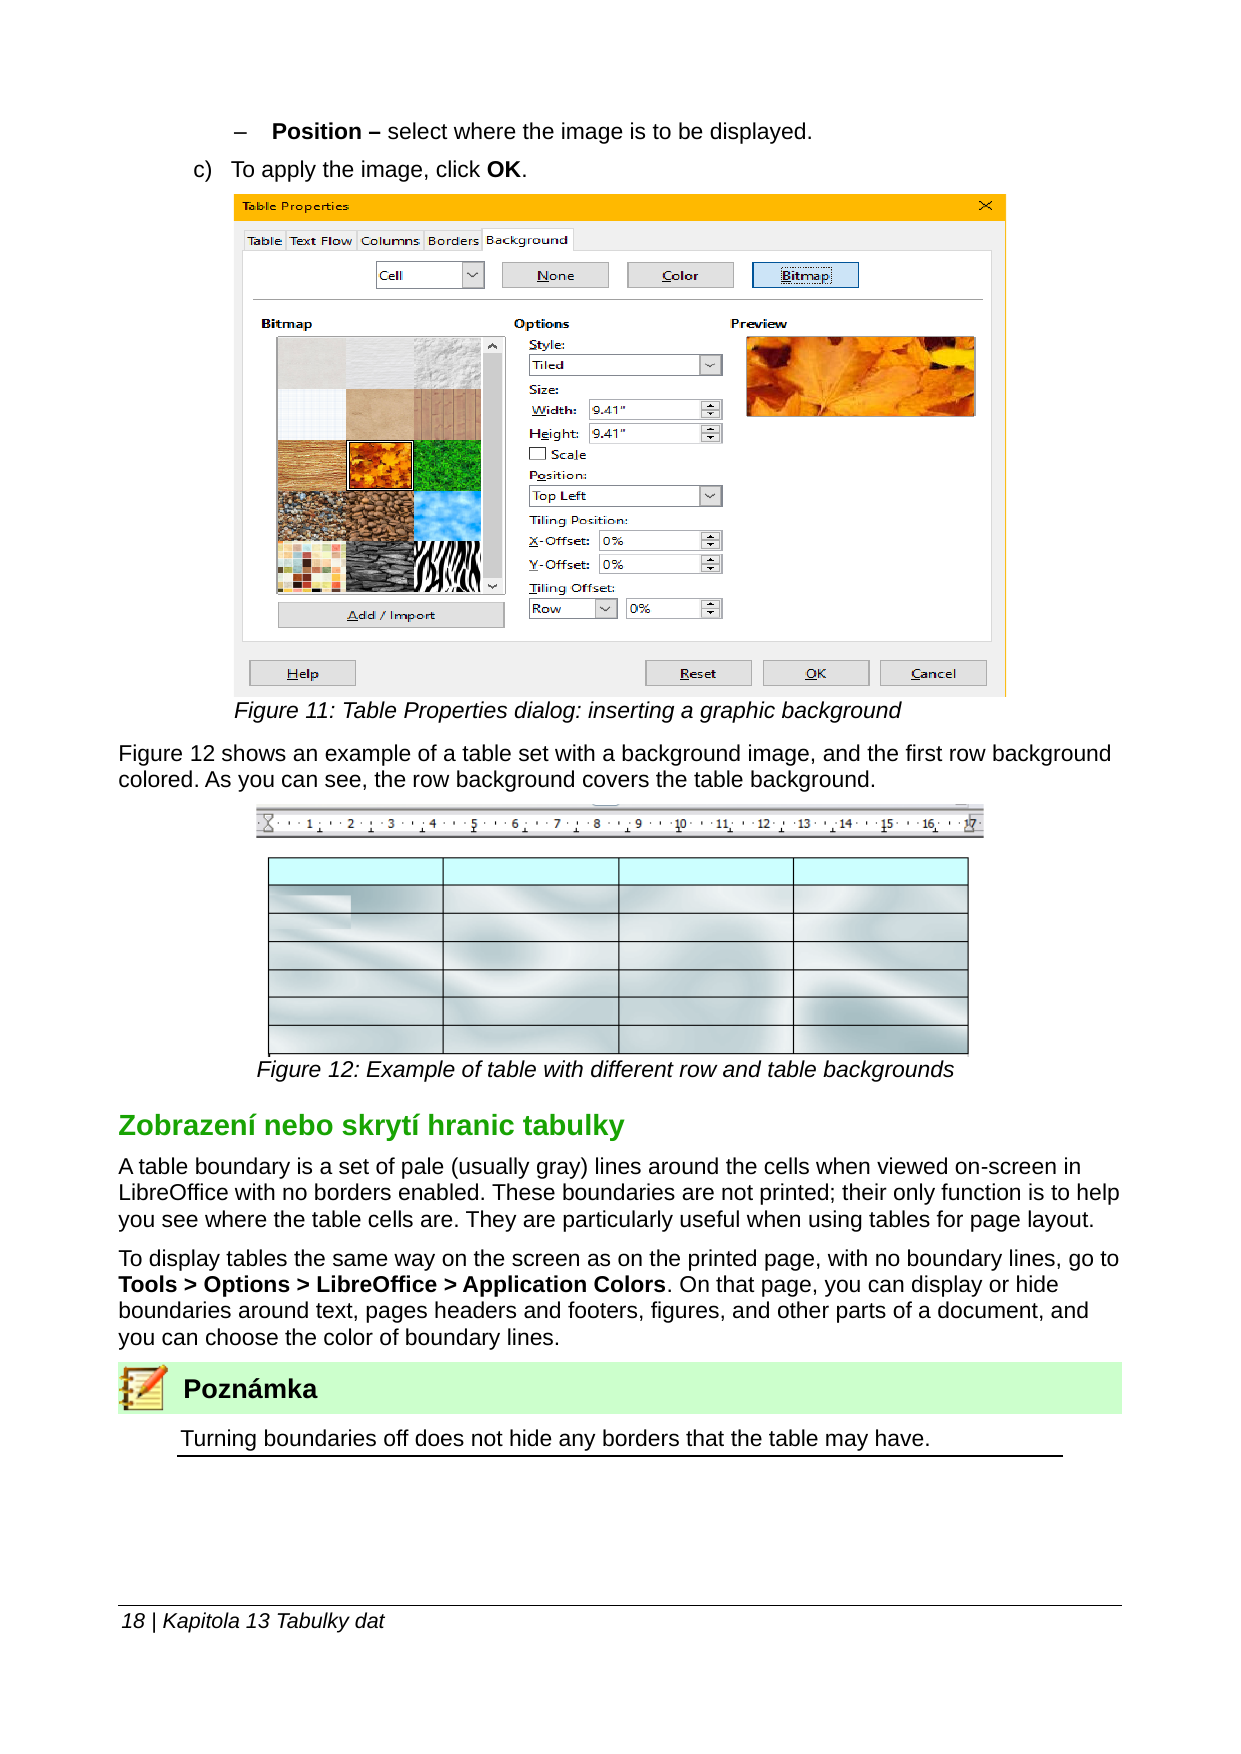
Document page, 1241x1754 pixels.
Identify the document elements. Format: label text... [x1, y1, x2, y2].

picture [233, 194, 1007, 697]
text Figure 11: Table Properties dialog: inserting a graphic background [234, 697, 1006, 723]
list Figure 12 shows an example of a table set with a background image, and the first row background colored. As you can see, the row background covers the table background. [118, 739, 1122, 792]
list To apply the image, click OK. [193, 156, 1122, 183]
subtitle Zobrazení nebo skrytí hranic tabulky [118, 1108, 1122, 1141]
picture [119, 1363, 170, 1414]
text To display tables the same way on the screen as on the printed page, with no boundary lines, go to Tools > Options > LibreOffice > Application Colors. On that page, you can display or hide boundaries around text, pages headers and footers, figures, and other parts of a document, and you can choose the color of boundary lines. [118, 1244, 1122, 1350]
list Position – select where the image is to be displayed. [234, 118, 1122, 144]
text Figure 12: Example of table with different row and table backgrounds [256, 1057, 984, 1083]
text Turning boundaries off does not hide any borders that the table may have. [177, 1422, 1063, 1455]
picture [256, 804, 984, 1057]
subtitle Poznámka [118, 1362, 1122, 1414]
text A table boundary is a set of pale (usually gray) lines around the cells when viewed on‑screen in LibreOffice with no borders enabled. These boundaries are not printed; their only function is to help you see where the table cells are. They are particularly useful when using tables for page layout. [118, 1153, 1122, 1232]
